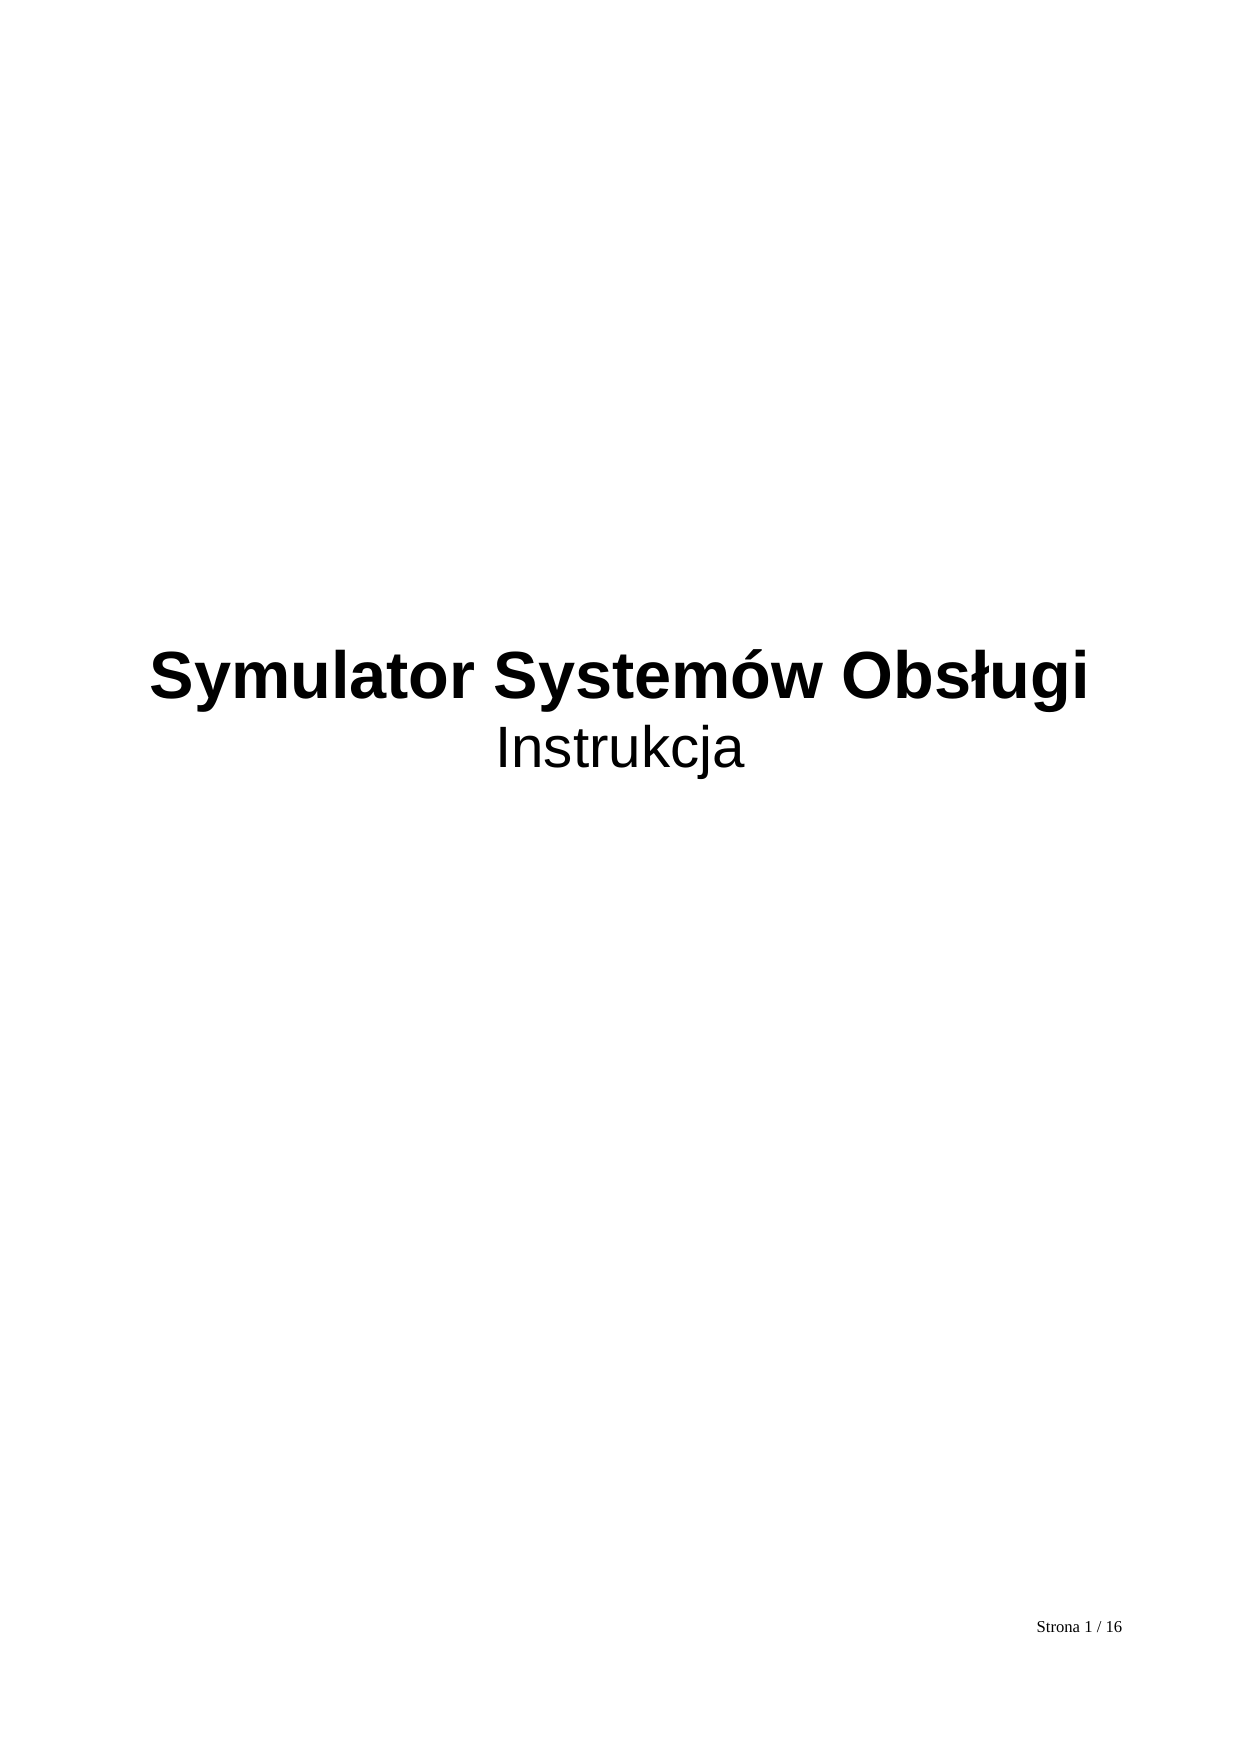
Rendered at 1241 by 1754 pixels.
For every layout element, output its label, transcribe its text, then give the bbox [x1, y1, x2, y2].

text Symulator Systemów Obsługi [118, 636, 1122, 712]
text Instrukcja [118, 712, 1122, 779]
